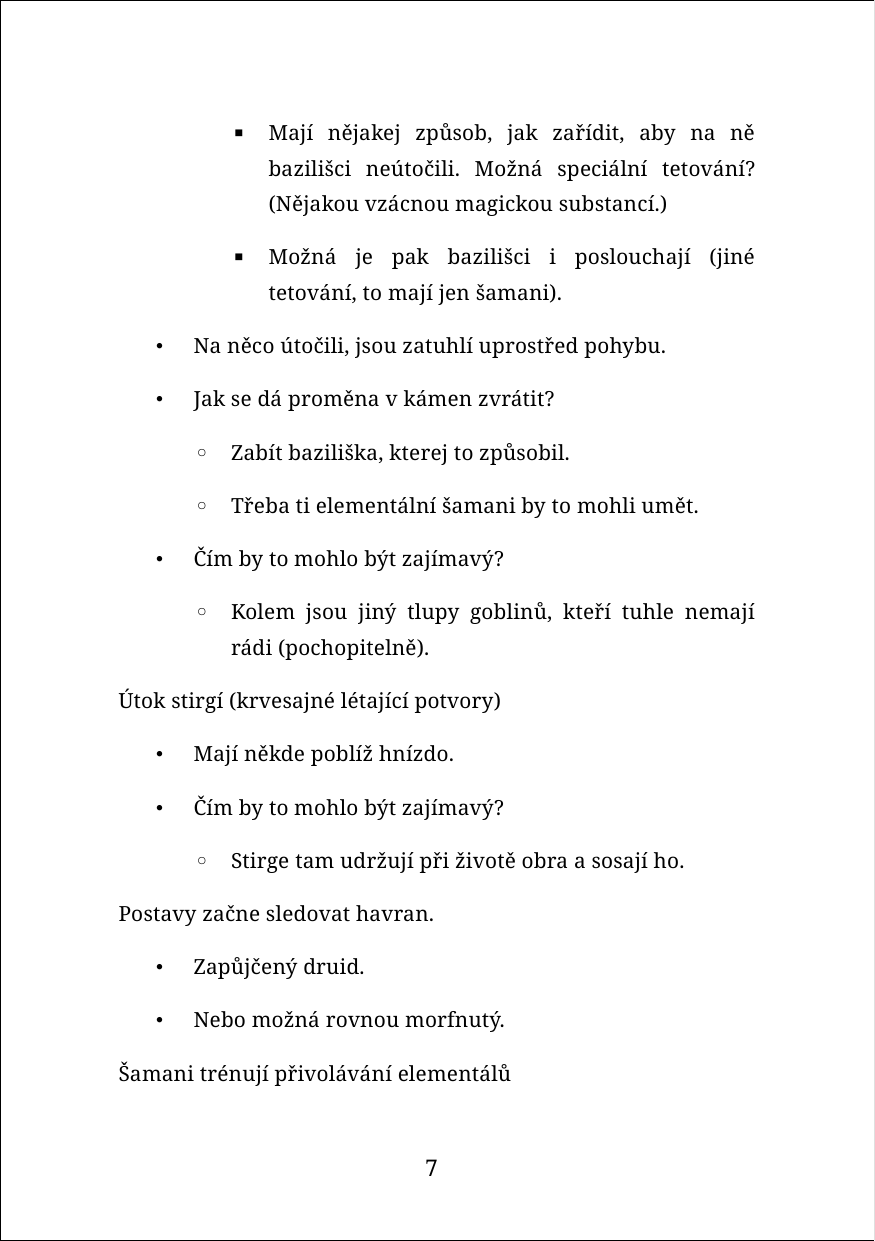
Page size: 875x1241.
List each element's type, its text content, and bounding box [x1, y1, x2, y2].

list Stirge tam udržují při životě obra a sosají ho. [193, 846, 756, 874]
list Kolem jsou jiný tlupy goblinů, kteří tuhle nemají rádi (pochopitelně). [193, 597, 756, 661]
list Na něco útočili, jsou zatuhlí uprostřed pohybu. [156, 331, 756, 360]
list Zabít baziliška, kterej to způsobil. [193, 438, 756, 466]
list Jak se dá proměna v kámen zvrátit? [156, 384, 756, 413]
list Mají nějakej způsob, jak zařídit, aby na ně bazilišci neútočili. Možná speciální tetování? (Nějakou vzácnou magickou substancí.) [231, 118, 756, 218]
list Třeba ti elementální šamani by to mohli umět. [193, 491, 756, 519]
list Nebo možná rovnou morfnutý. [156, 1006, 756, 1034]
list Zapůjčený druid. [156, 952, 756, 981]
list Čím by to mohlo být zajímavý? [156, 544, 756, 573]
list Mají někde poblíž hnízdo. [156, 739, 756, 768]
text Postavy začne sledovat havran. [118, 899, 756, 927]
list Čím by to mohlo být zajímavý? [156, 793, 756, 821]
text Šamani trénují přivolávání elementálů [118, 1059, 756, 1087]
list Možná je pak bazilišci i poslouchají (jiné tetování, to mají jen šamani). [231, 242, 756, 306]
text Útok stirgí (krvesajné létající potvory) [118, 686, 756, 714]
